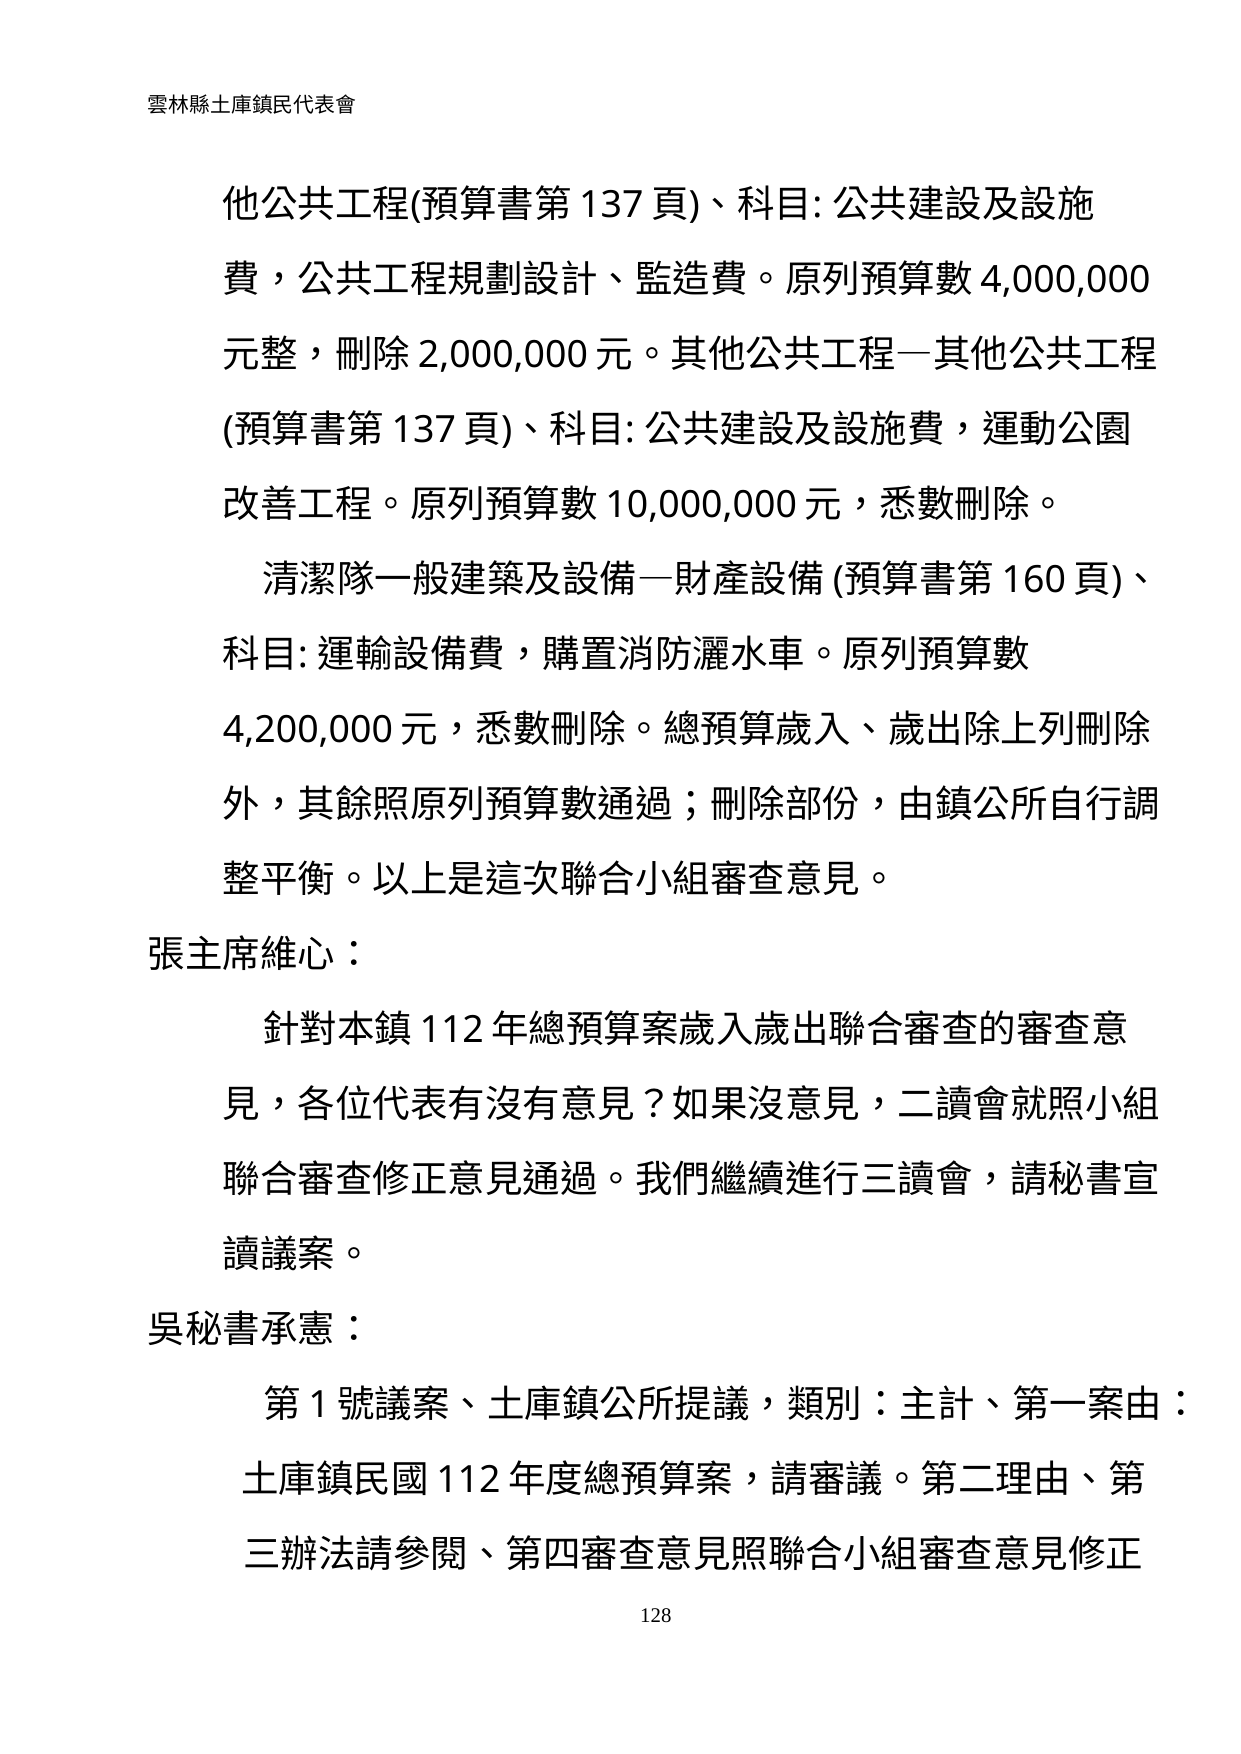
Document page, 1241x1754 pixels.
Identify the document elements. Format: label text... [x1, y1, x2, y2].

text 第1號議案、土庫鎮公所提議，類別：主計、第一案由：土庫鎮民國112年度總預算案，請審議。第二理由、第三辦法請參閱、第四審查意見照聯合小組審查意見修正 [223, 1364, 1163, 1589]
text 張主席維心： [148, 914, 1163, 989]
text 改善工程。原列預算數10,000,000元，悉數刪除。 [148, 464, 1163, 539]
text 費，公共工程規劃設計、監造費。原列預算數4,000,000 [148, 239, 1163, 314]
text 他公共工程(預算書第137頁)、科目: 公共建設及設施 [148, 164, 1163, 239]
text 吳秘書承憲： [148, 1289, 1163, 1364]
text 元整，刪除2,000,000元。其他公共工程—其他公共工程 [148, 314, 1163, 389]
text 針對本鎮112年總預算案歲入歲出聯合審查的審查意見，各位代表有沒有意見？如果沒意見，二讀會就照小組聯合審查修正意見通過。我們繼續進行三讀會，請秘書宣讀議案。 [223, 989, 1163, 1289]
text (預算書第137頁)、科目: 公共建設及設施費，運動公園 [148, 389, 1163, 464]
text 清潔隊一般建築及設備—財產設備 (預算書第160頁)、科目: 運輸設備費，購置消防灑水車。原列預算數4,200,000元，悉數刪除。總預算歲入、歲出除上列刪除外，其餘照原列預算數通過；刪除部份，由鎮公所自行調整平衡。以上是這次聯合小組審查意見。 [223, 539, 1163, 914]
